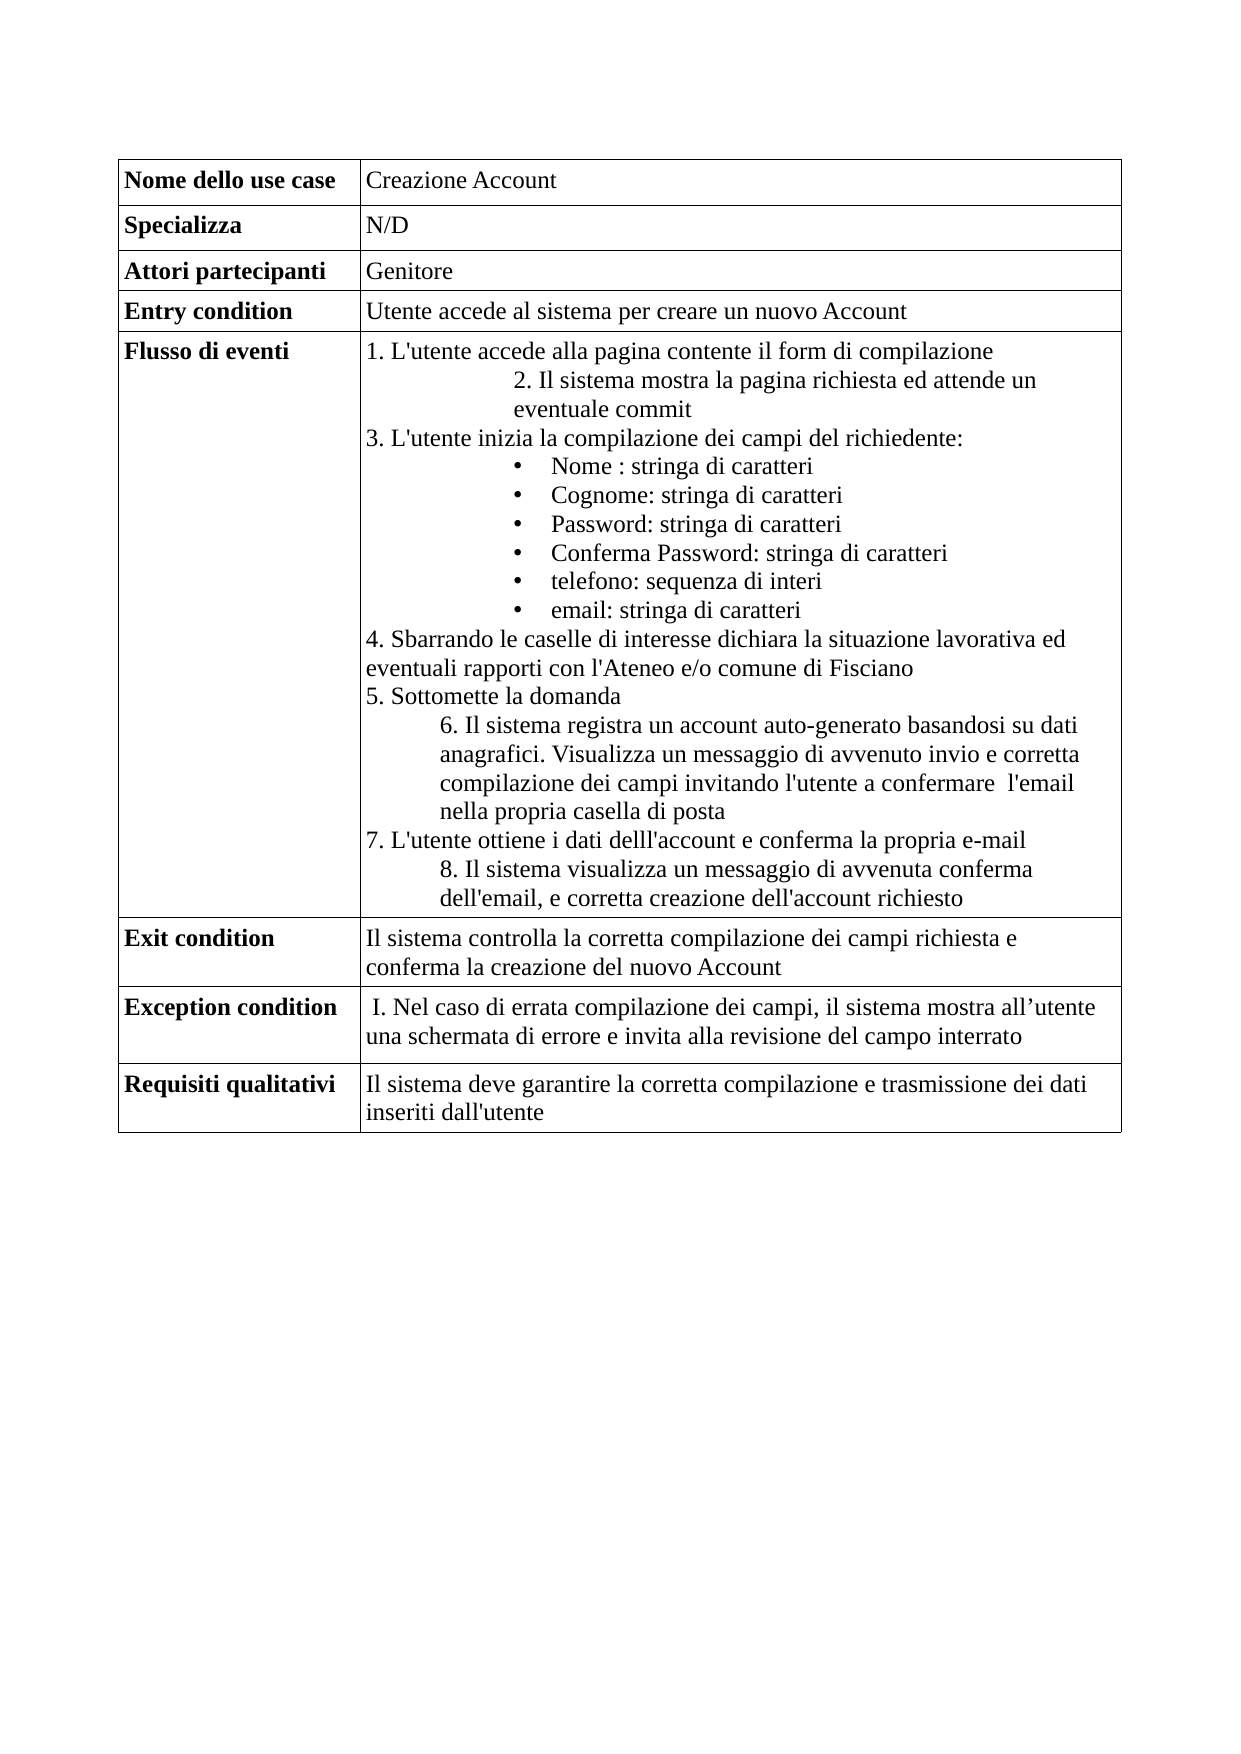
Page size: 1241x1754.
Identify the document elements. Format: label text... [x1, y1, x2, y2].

table_cell Entry condition [119, 291, 360, 331]
table_cell Exit condition [119, 918, 360, 986]
table_cell Il sistema controlla la corretta compilazione dei campi richiesta e conferma la creazione del nuovo Account [361, 918, 1121, 986]
table_header Creazione Account [361, 160, 1121, 205]
table_cell Genitore [361, 251, 1121, 290]
table_cell Specializza [119, 206, 360, 250]
table_cell Flusso di eventi [119, 332, 360, 917]
table_cell I. Nel caso di errata compilazione dei campi, il sistema mostra all’utente una schermata di errore e invita alla revisione del campo interrato [361, 987, 1121, 1063]
table_cell Requisiti qualitativi [119, 1064, 360, 1132]
table_cell Exception condition [119, 987, 360, 1063]
table_cell Attori partecipanti [119, 251, 360, 290]
table_cell Utente accede al sistema per creare un nuovo Account [361, 291, 1121, 331]
table_header Nome dello use case [119, 160, 360, 205]
table_cell L'utente accede alla pagina contente il form di compilazione Il sistema mostra la pagina richiesta ed attende un eventuale commit L'utente inizia la compilazione dei campi del richiedente: Nome : stringa di caratteri Cognome: stringa di caratteri Password: stringa di caratteri Conferma Password: stringa di caratteri telefono: sequenza di interi email: stringa di caratteri 4. Sbarrando le caselle di interesse dichiara la situazione lavorativa ed eventuali rapporti con l'Ateneo e/o comune di Fisciano 5. Sottomette la domanda 6. Il sistema registra un account auto-generato basandosi su dati anagrafici. Visualizza un messaggio di avvenuto invio e corretta compilazione dei campi invitando l'utente a confermare l'email nella propria casella di posta 7. L'utente ottiene i dati delll'account e conferma la propria e-mail 8. Il sistema visualizza un messaggio di avvenuta conferma dell'email, e corretta creazione dell'account richiesto [361, 332, 1121, 917]
table_cell N/D [361, 206, 1121, 250]
table_cell Il sistema deve garantire la corretta compilazione e trasmissione dei dati inseriti dall'utente [361, 1064, 1121, 1132]
